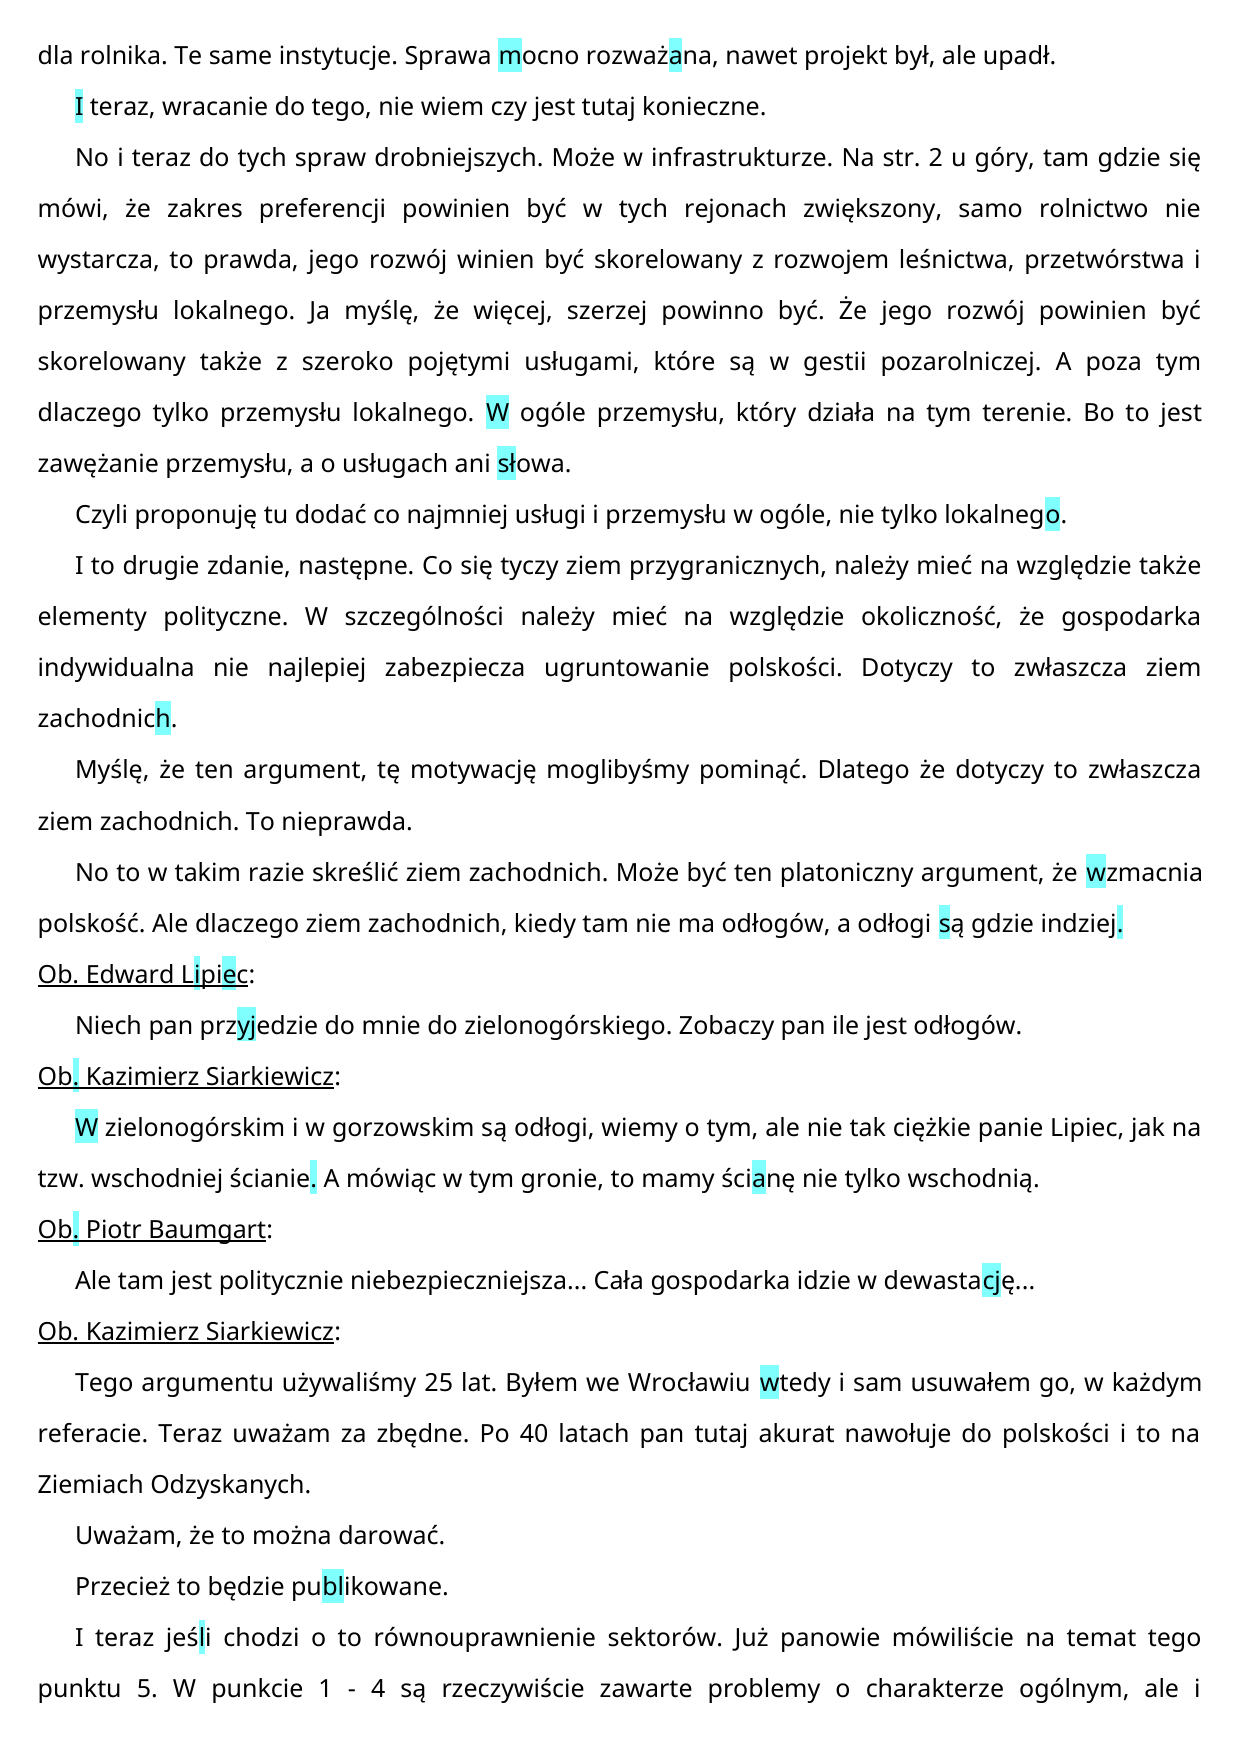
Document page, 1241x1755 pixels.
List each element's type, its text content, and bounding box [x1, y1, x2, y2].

text Tego argumentu używaliśmy 25 lat. Byłem we Wrocławiu wtedy i sam usuwałem go, w każdym referacie. Teraz uważam za zbędne. Po 40 latach pan tutaj akurat nawołuje do polskości i to na Ziemiach Odzyskanych. [37, 1364, 1203, 1501]
text I to drugie zdanie, następne. Co się tyczy ziem przygranicznych, należy mieć na względzie także elementy polityczne. W szczególności należy mieć na względzie okoliczność, że gospodarka indywidualna nie najlepiej zabezpiecza ugruntowanie polskości. Dotyczy to zwłaszcza ziem zachodnich. [37, 548, 1203, 735]
text W zielonogórskim i w gorzowskim są odłogi, wiemy o tym, ale nie tak ciężkie panie Lipiec, jak na tzw. wschodniej ścianie. A mówiąc w tym gronie, to mamy ścianę nie tylko wschodnią. [37, 1109, 1203, 1194]
text Ale tam jest politycznie niebezpieczniejsza... Cała gospodarka idzie w dewastację... [37, 1262, 1203, 1297]
text Myślę, że ten argument, tę motywację moglibyśmy pominąć. Dlatego że dotyczy to zwłaszcza ziem zachodnich. To nieprawda. [37, 752, 1203, 837]
text Czyli proponuję tu dodać co najmniej usługi i przemysłu w ogóle, nie tylko lokalnego. [37, 497, 1203, 531]
text Ob. Edward Lipiec: [37, 956, 1203, 990]
text No i teraz do tych spraw drobniejszych. Może w infrastrukturze. Na str. 2 u góry, tam gdzie się mówi, że zakres preferencji powinien być w tych rejonach zwiększony, samo rolnictwo nie wystarcza, to prawda, jego rozwój winien być skorelowany z rozwojem leśnictwa, przetwórstwa i przemysłu lokalnego. Ja myślę, że więcej, szerzej powinno być. Że jego rozwój powinien być skorelowany także z szeroko pojętymi usługami, które są w gestii pozarolniczej. A poza tym dlaczego tylko przemysłu lokalnego. W ogóle przemysłu, który działa na tym terenie. Bo to jest zawężanie przemysłu, a o usługach ani słowa. [37, 139, 1203, 480]
text dla rolnika. Te same instytucje. Sprawa mocno rozważana, nawet projekt był, ale upadł. [37, 37, 1203, 72]
text Przecież to będzie publikowane. [37, 1569, 1203, 1603]
text Ob. Piotr Baumgart: [37, 1211, 1203, 1246]
text No to w takim razie skreślić ziem zachodnich. Może być ten platoniczny argument, że wzmacnia polskość. Ale dlaczego ziem zachodnich, kiedy tam nie ma odłogów, a odłogi są gdzie indziej. [37, 854, 1203, 939]
text Niech pan przyjedzie do mnie do zielonogórskiego. Zobaczy pan ile jest odłogów. [37, 1007, 1203, 1041]
text Uważam, że to można darować. [37, 1518, 1203, 1552]
text Ob. Kazimierz Siarkiewicz: [37, 1058, 1203, 1092]
text I teraz jeśli chodzi o to równouprawnienie sektorów. Już panowie mówiliście na temat tego punktu 5. W punkcie 1 - 4 są rzeczywiście zawarte problemy o charakterze ogólnym, ale i [37, 1620, 1203, 1705]
text Ob. Kazimierz Siarkiewicz: [37, 1313, 1203, 1348]
text I teraz, wracanie do tego, nie wiem czy jest tutaj konieczne. [37, 88, 1203, 123]
